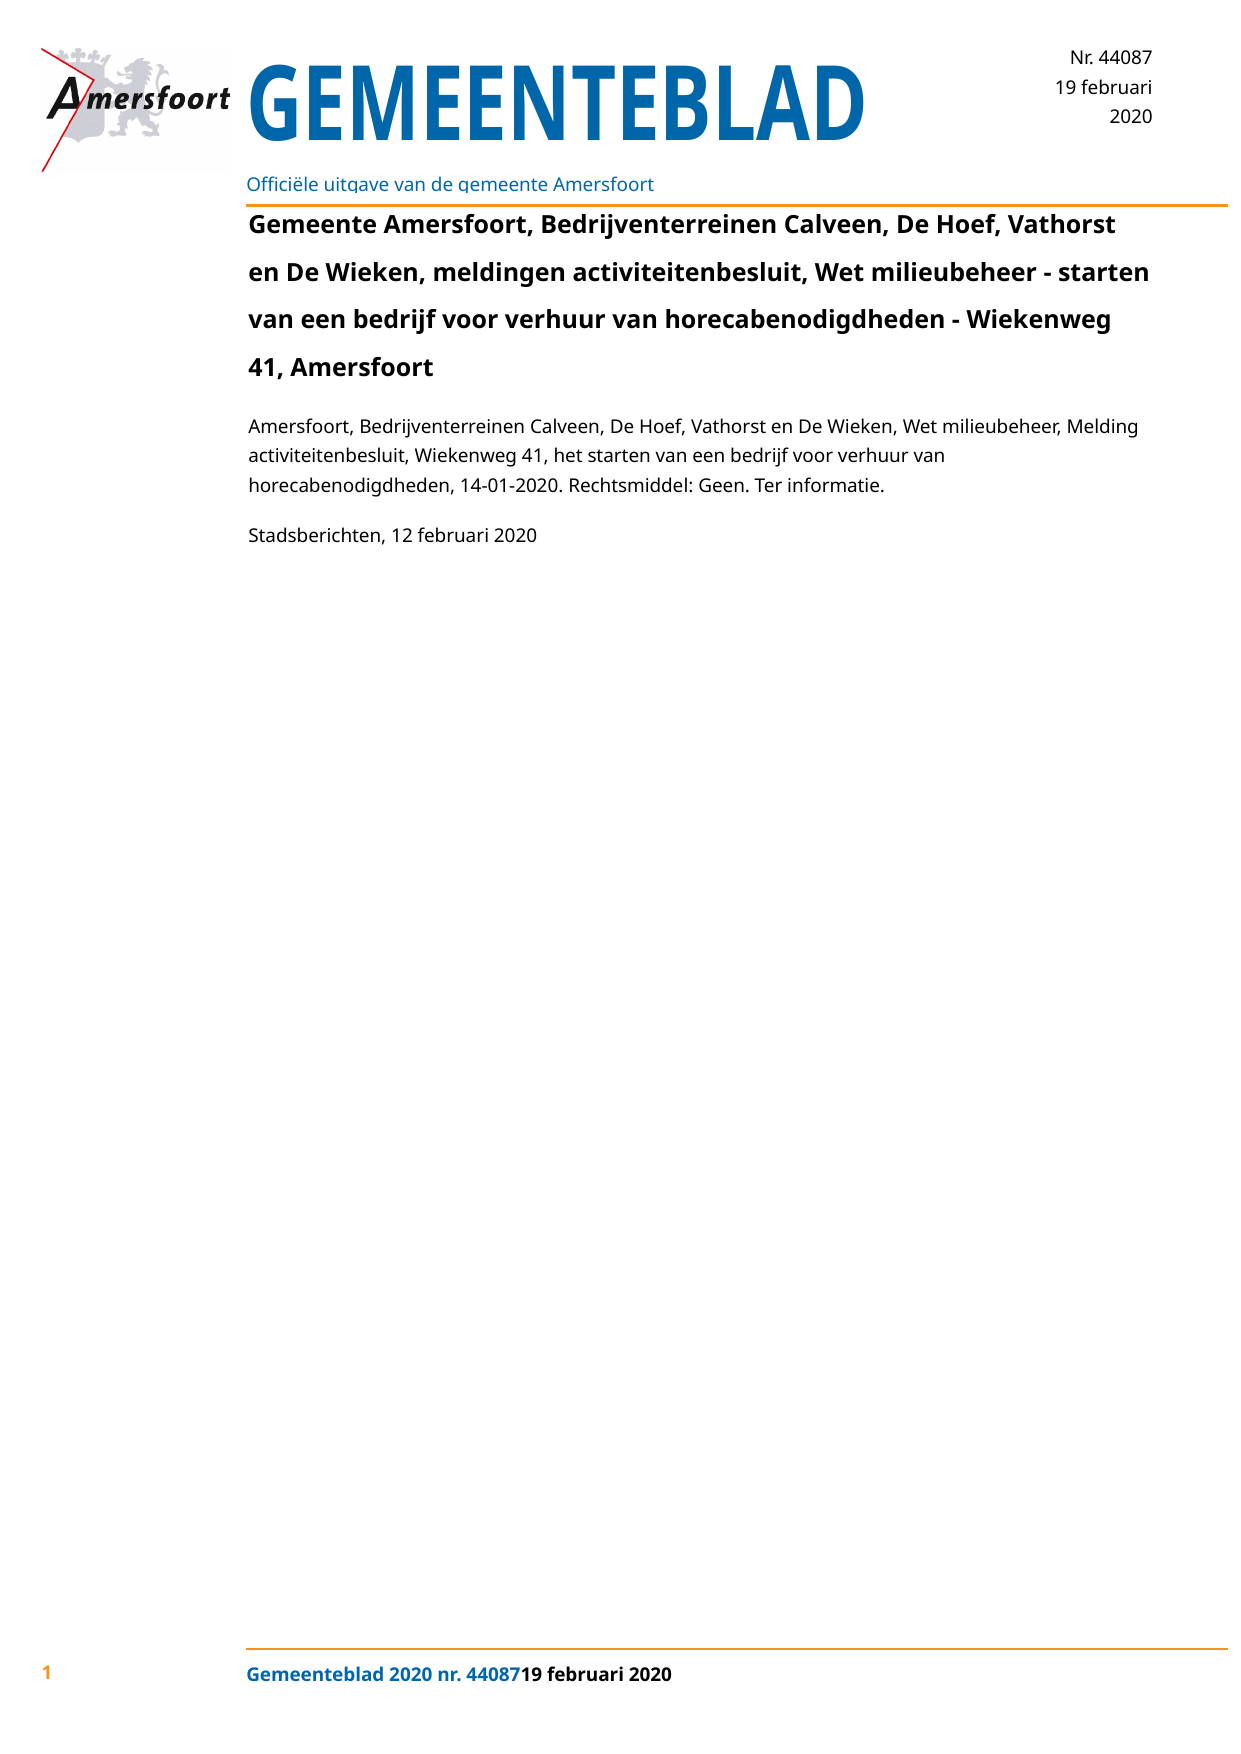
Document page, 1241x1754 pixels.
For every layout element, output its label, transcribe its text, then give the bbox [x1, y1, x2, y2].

picture [41, 47, 231, 172]
text Amersfoort, Bedrijventerreinen Calveen, De Hoef, Vathorst en De Wieken, Wet milieubeheer, Melding activiteitenbesluit, Wiekenweg 41, het starten van een bedrijf voor verhuur van horecabenodigdheden, 14-01-2020. Rechtsmiddel: Geen. Ter informatie. [248, 413, 1152, 498]
text Stadsberichten, 12 februari 2020 [248, 523, 1152, 548]
text Gemeente Amersfoort, Bedrijventerreinen Calveen, De Hoef, Vathorst en De Wieken, meldingen activiteitenbesluit, Wet milieubeheer - starten van een bedrijf voor verhuur van horecabenodigdheden - Wiekenweg 41, Amersfoort [248, 207, 1152, 384]
